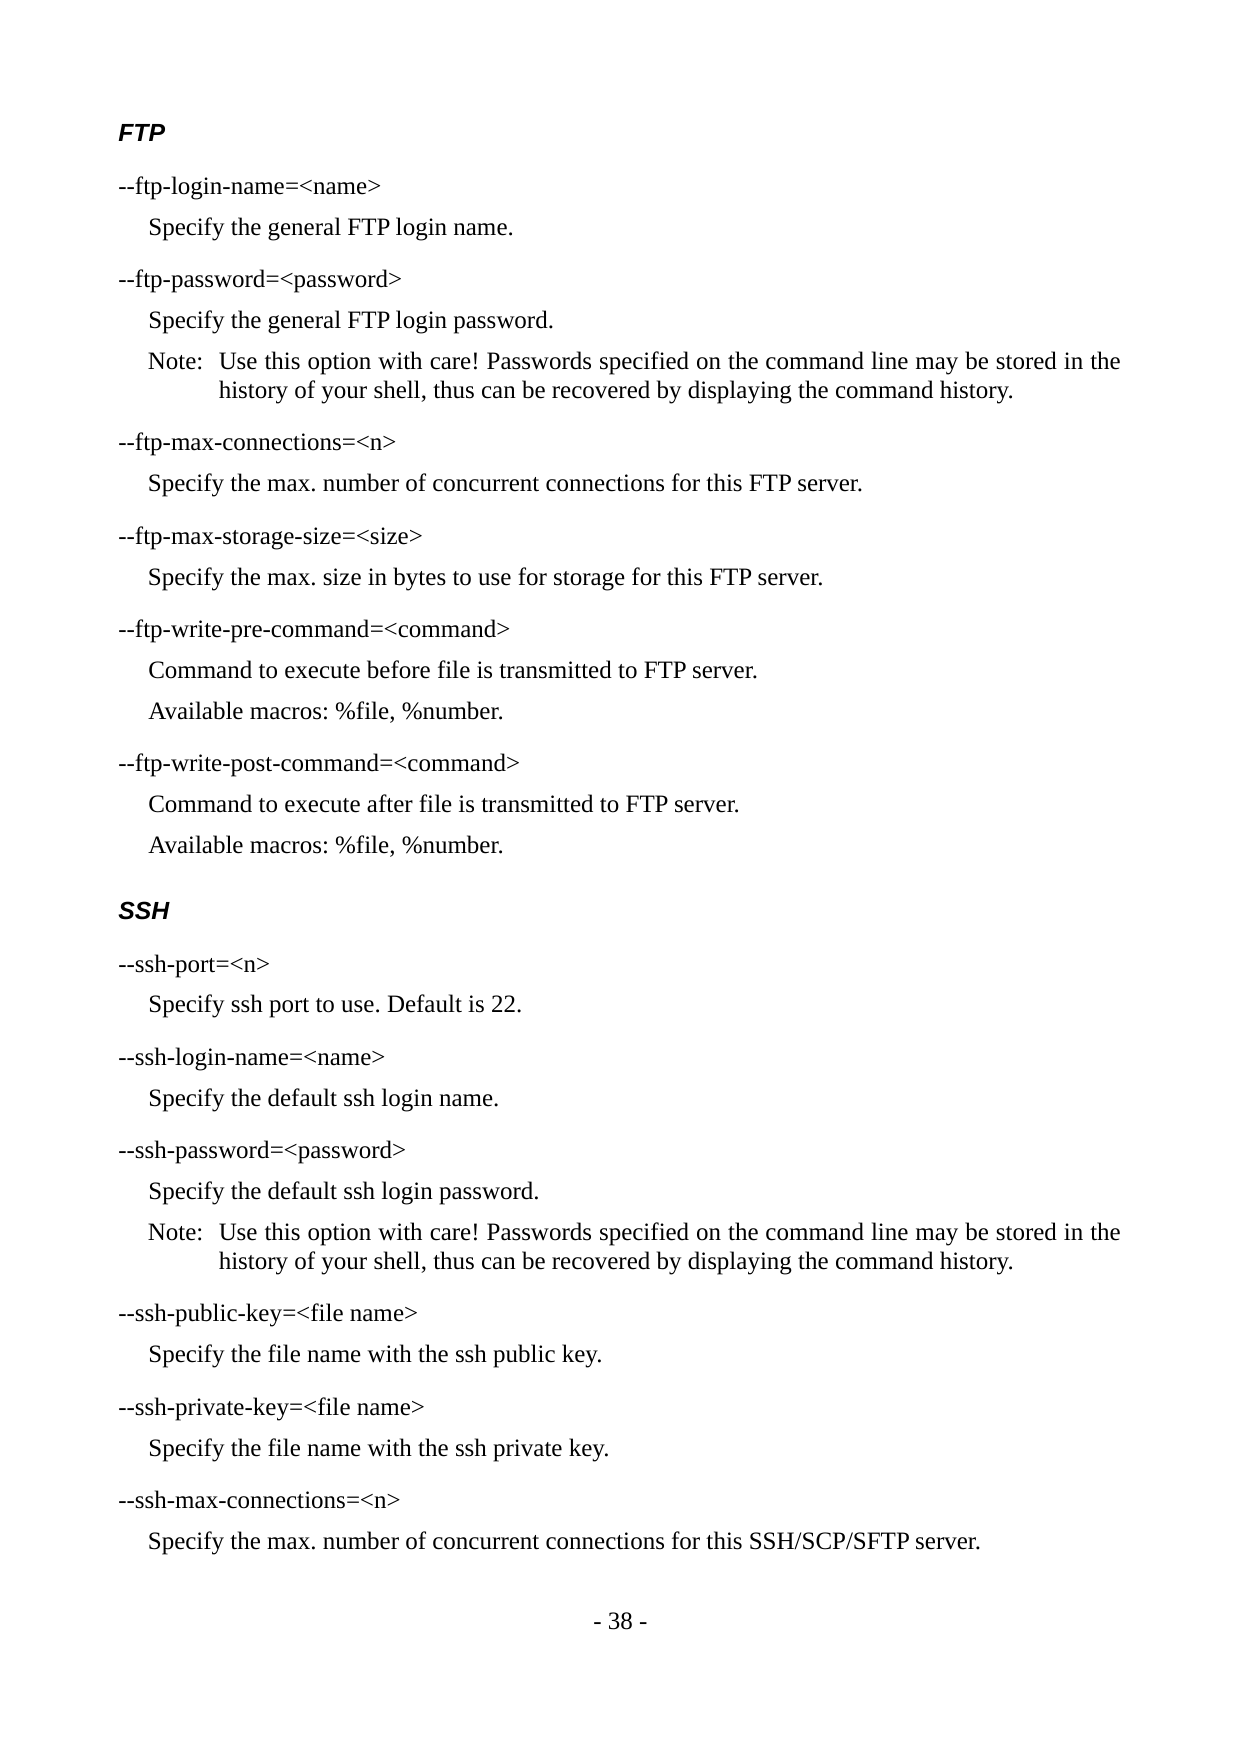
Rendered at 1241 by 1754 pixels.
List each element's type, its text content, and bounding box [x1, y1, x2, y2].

title --ssh-private-key=<file name> [118, 1392, 1122, 1421]
text Specify ssh port to use. Default is 22. [148, 989, 1122, 1018]
title --ftp-login-name=<name> [118, 171, 1122, 200]
text Available macros: %file, %number. [148, 696, 1122, 724]
title --ftp-write-pre-command=<command> [118, 614, 1122, 643]
title --ftp-password=<password> [118, 264, 1122, 293]
title --ssh-password=<password> [118, 1136, 1122, 1164]
text Specify the max. number of concurrent connections for this SSH/SCP/SFTP server. [148, 1526, 1122, 1555]
text Specify the file name with the ssh private key. [148, 1433, 1122, 1461]
title --ftp-write-post-command=<command> [118, 748, 1122, 777]
title --ssh-login-name=<name> [118, 1042, 1122, 1071]
title --ftp-max-storage-size=<size> [118, 521, 1122, 550]
text Available macros: %file, %number. [148, 830, 1122, 859]
title --ftp-max-connections=<n> [118, 427, 1122, 456]
subtitle SSH [118, 896, 1122, 924]
title --ssh-port=<n> [118, 949, 1122, 977]
text Specify the default ssh login name. [148, 1083, 1122, 1112]
title --ssh-public-key=<file name> [118, 1298, 1122, 1327]
text Specify the max. size in bytes to use for storage for this FTP server. [148, 562, 1122, 590]
text Specify the max. number of concurrent connections for this FTP server. [148, 468, 1122, 497]
text Note: Use this option with care! Passwords specified on the command line may be stored in the history of your shell, thus can be recovered by displaying the command history. [148, 346, 1122, 403]
title --ssh-max-connections=<n> [118, 1485, 1122, 1514]
text Specify the default ssh login password. [148, 1176, 1122, 1205]
text Specify the file name with the ssh public key. [148, 1339, 1122, 1368]
text Command to execute after file is transmitted to FTP server. [148, 789, 1122, 818]
subtitle FTP [118, 118, 1122, 147]
text Specify the general FTP login password. [148, 305, 1122, 334]
text Specify the general FTP login name. [148, 212, 1122, 241]
text Note: Use this option with care! Passwords specified on the command line may be stored in the history of your shell, thus can be recovered by displaying the command history. [148, 1217, 1122, 1274]
text Command to execute before file is transmitted to FTP server. [148, 655, 1122, 684]
